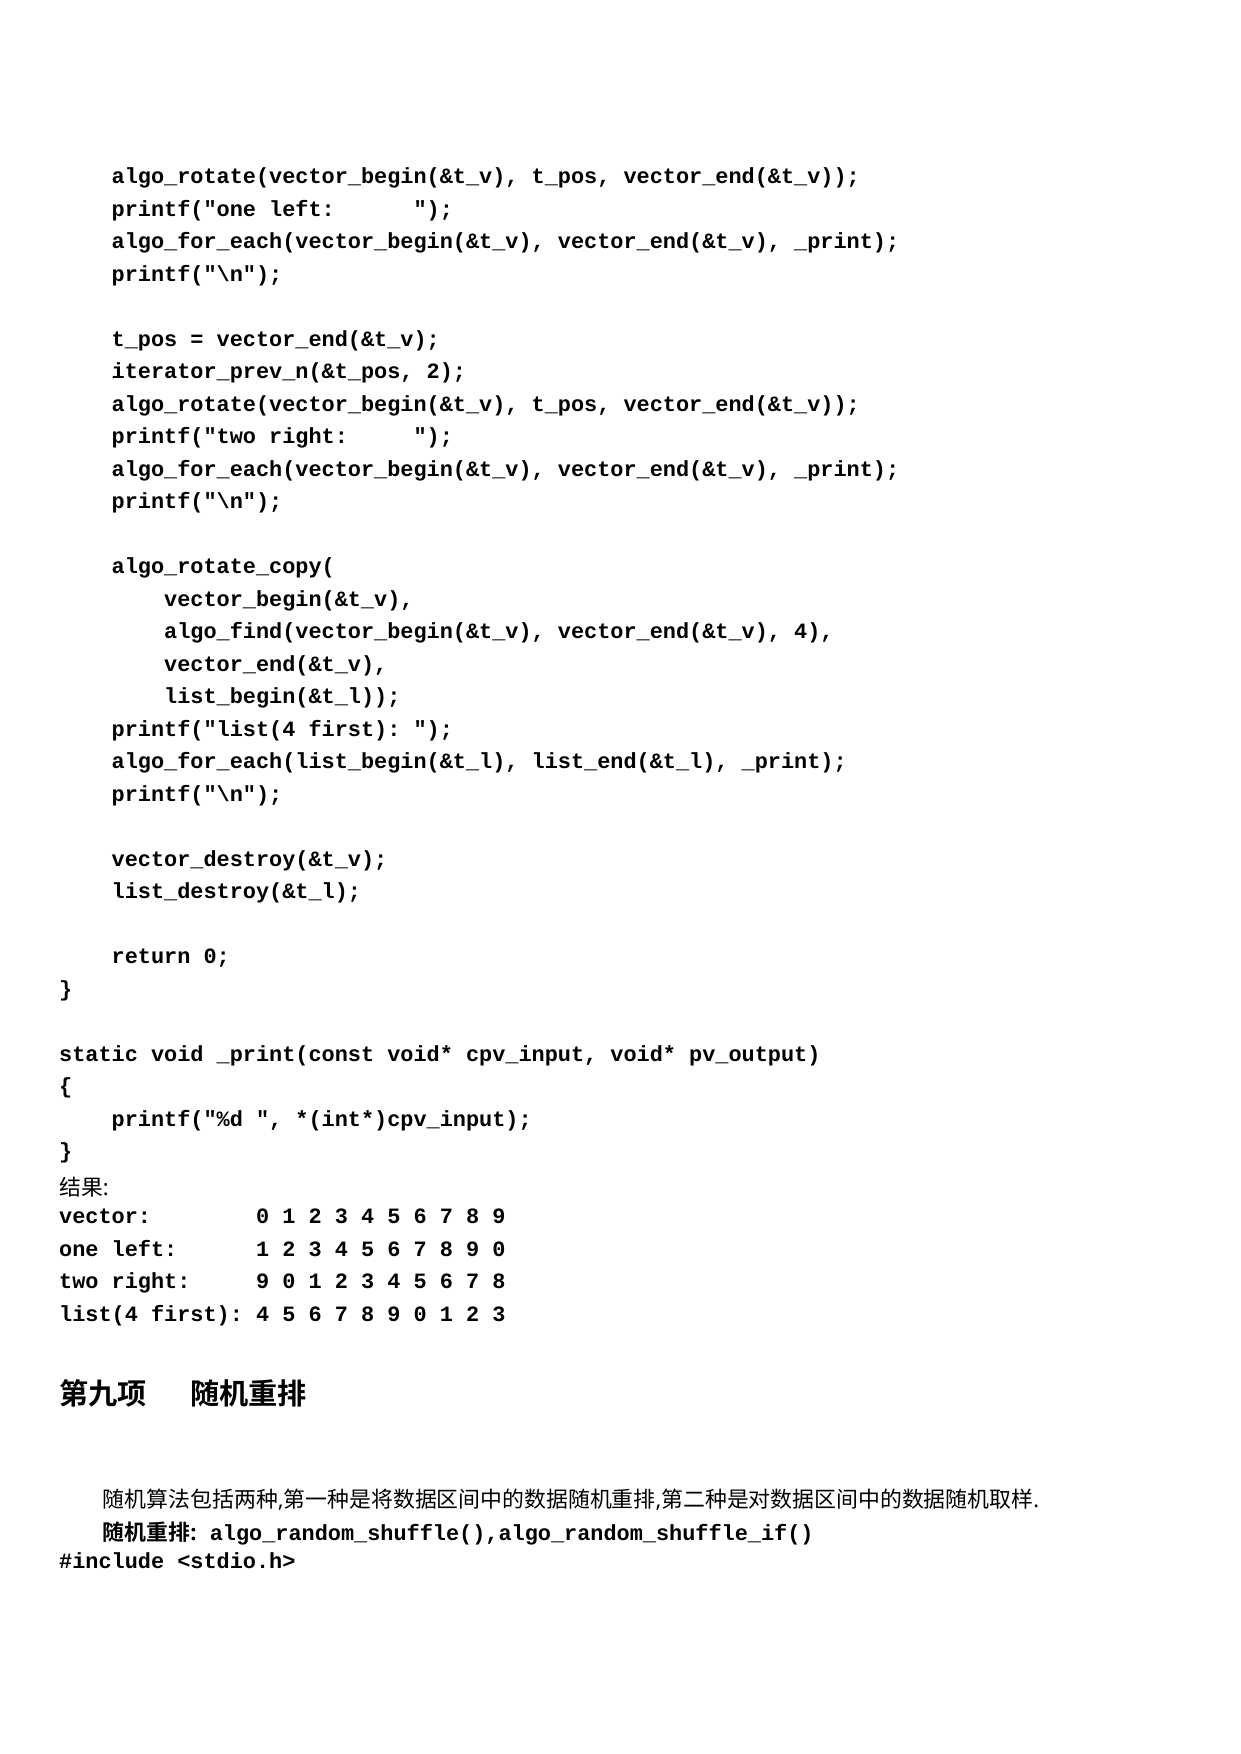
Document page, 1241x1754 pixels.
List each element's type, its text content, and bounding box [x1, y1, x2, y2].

text printf("%d ", *(int*)cpv_input); [59, 1104, 1181, 1137]
text iterator_prev_n(&t_pos, 2); [59, 357, 1181, 389]
text two right: 9 0 1 2 3 4 5 6 7 8 [59, 1267, 1181, 1299]
text algo_for_each(vector_begin(&t_v), vector_end(&t_v), _print); [59, 454, 1181, 487]
text one left: 1 2 3 4 5 6 7 8 9 0 [59, 1234, 1181, 1267]
text vector: 0 1 2 3 4 5 6 7 8 9 [59, 1202, 1181, 1234]
text 结果: [59, 1169, 1181, 1202]
text #include <stdio.h> [59, 1547, 1181, 1579]
text return 0; [59, 942, 1181, 974]
text printf("two right: "); [59, 422, 1181, 454]
text } [59, 974, 1181, 1007]
text vector_end(&t_v), [59, 649, 1181, 682]
text list_begin(&t_l)); [59, 682, 1181, 714]
text } [59, 1137, 1181, 1169]
text list_destroy(&t_l); [59, 877, 1181, 909]
text list(4 first): 4 5 6 7 8 9 0 1 2 3 [59, 1299, 1181, 1332]
text algo_rotate(vector_begin(&t_v), t_pos, vector_end(&t_v)); [59, 389, 1181, 422]
text printf("list(4 first): "); [59, 714, 1181, 747]
text vector_begin(&t_v), [59, 584, 1181, 617]
subtitle 随机重排 [59, 1359, 1181, 1424]
text algo_rotate_copy( [59, 552, 1181, 584]
text static void _print(const void* cpv_input, void* pv_output) [59, 1039, 1181, 1072]
text 随机重排: algo_random_shuffle(),algo_random_shuffle_if() [59, 1514, 1181, 1547]
text { [59, 1072, 1181, 1104]
text printf("\n"); [59, 259, 1181, 292]
text vector_destroy(&t_v); [59, 844, 1181, 877]
text printf("one left: "); [59, 194, 1181, 227]
text algo_for_each(list_begin(&t_l), list_end(&t_l), _print); [59, 747, 1181, 779]
text algo_for_each(vector_begin(&t_v), vector_end(&t_v), _print); [59, 227, 1181, 259]
text algo_rotate(vector_begin(&t_v), t_pos, vector_end(&t_v)); [59, 162, 1181, 194]
text printf("\n"); [59, 487, 1181, 519]
text 随机算法包括两种,第一种是将数据区间中的数据随机重排,第二种是对数据区间中的数据随机取样. [59, 1482, 1181, 1514]
text t_pos = vector_end(&t_v); [59, 324, 1181, 357]
text printf("\n"); [59, 779, 1181, 812]
text algo_find(vector_begin(&t_v), vector_end(&t_v), 4), [59, 617, 1181, 649]
